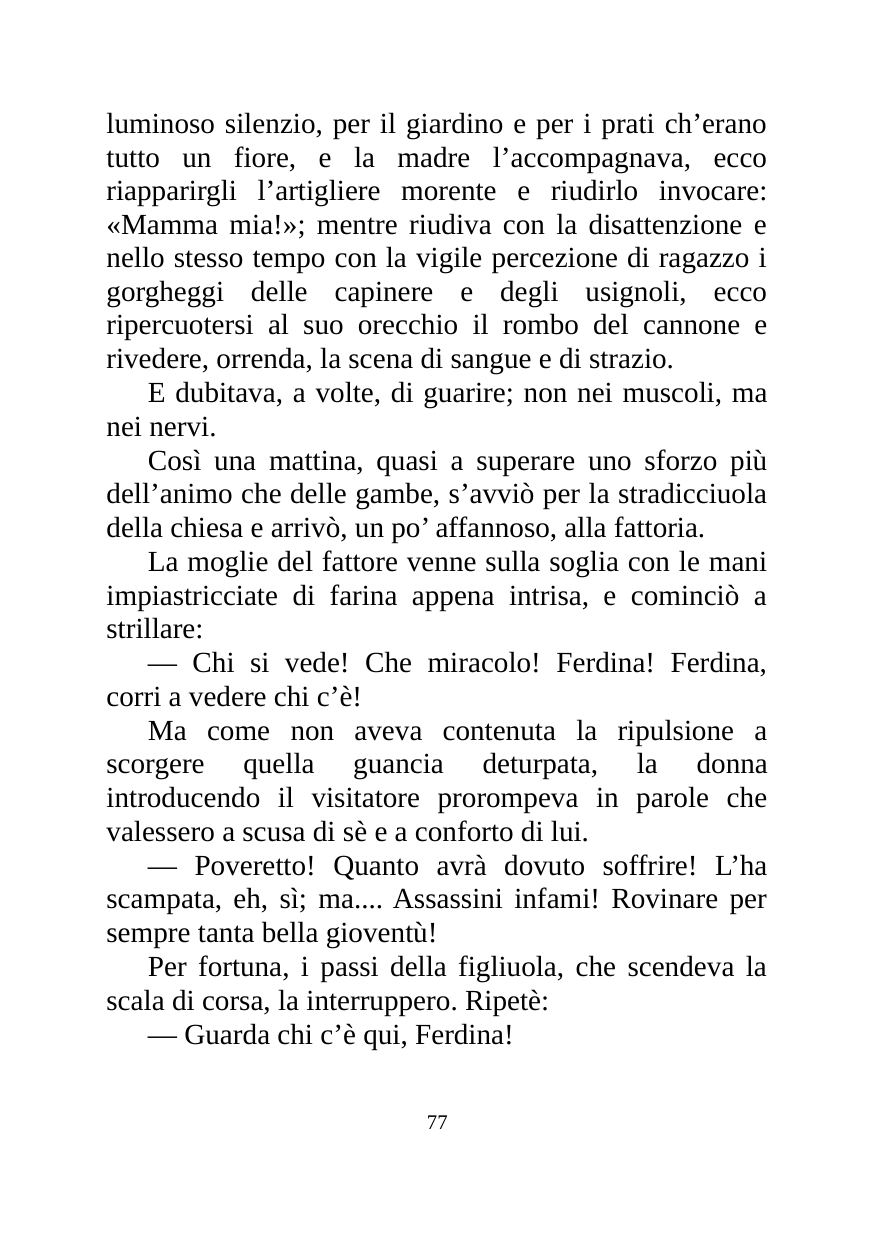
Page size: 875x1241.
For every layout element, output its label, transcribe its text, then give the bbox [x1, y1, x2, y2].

text Così una mattina, quasi a superare uno sforzo più dell’animo che delle gambe, s’avviò per la stradicciuola della chiesa e arrivò, un po’ affannoso, alla fattoria. [106, 443, 768, 543]
text Per fortuna, i passi della figliuola, che scendeva la scala di corsa, la interruppero. Ripetè: [106, 949, 768, 1016]
text luminoso silenzio, per il giardino e per i prati ch’erano tutto un fiore, e la madre l’accompagnava, ecco riapparirgli l’artigliere morente e riudirlo invocare: «Mamma mia!»; mentre riudiva con la disattenzione e nello stesso tempo con la vigile percezione di ragazzo i gorgheggi delle capinere e degli usignoli, ecco ripercuotersi al suo orecchio il rombo del cannone e rivedere, orrenda, la scena di sangue e di strazio. [106, 106, 768, 374]
text Ma come non aveva contenuta la ripulsione a scorgere quella guancia deturpata, la donna introducendo il visitatore prorompeva in parole che valessero a scusa di sè e a conforto di lui. [106, 713, 768, 847]
text — Poveretto! Quanto avrà dovuto soffrire! L’ha scampata, eh, sì; ma.... Assassini infami! Rovinare per sempre tanta bella gioventù! [106, 848, 768, 948]
text — Guarda chi c’è qui, Ferdina! [106, 1017, 768, 1050]
text — Chi si vede! Che miracolo! Ferdina! Ferdina, corri a vedere chi c’è! [106, 645, 768, 712]
text La moglie del fattore venne sulla soglia con le mani impiastricciate di farina appena intrisa, e cominciò a strillare: [106, 544, 768, 645]
text E dubitava, a volte, di guarire; non nei muscoli, ma nei nervi. [106, 375, 768, 442]
